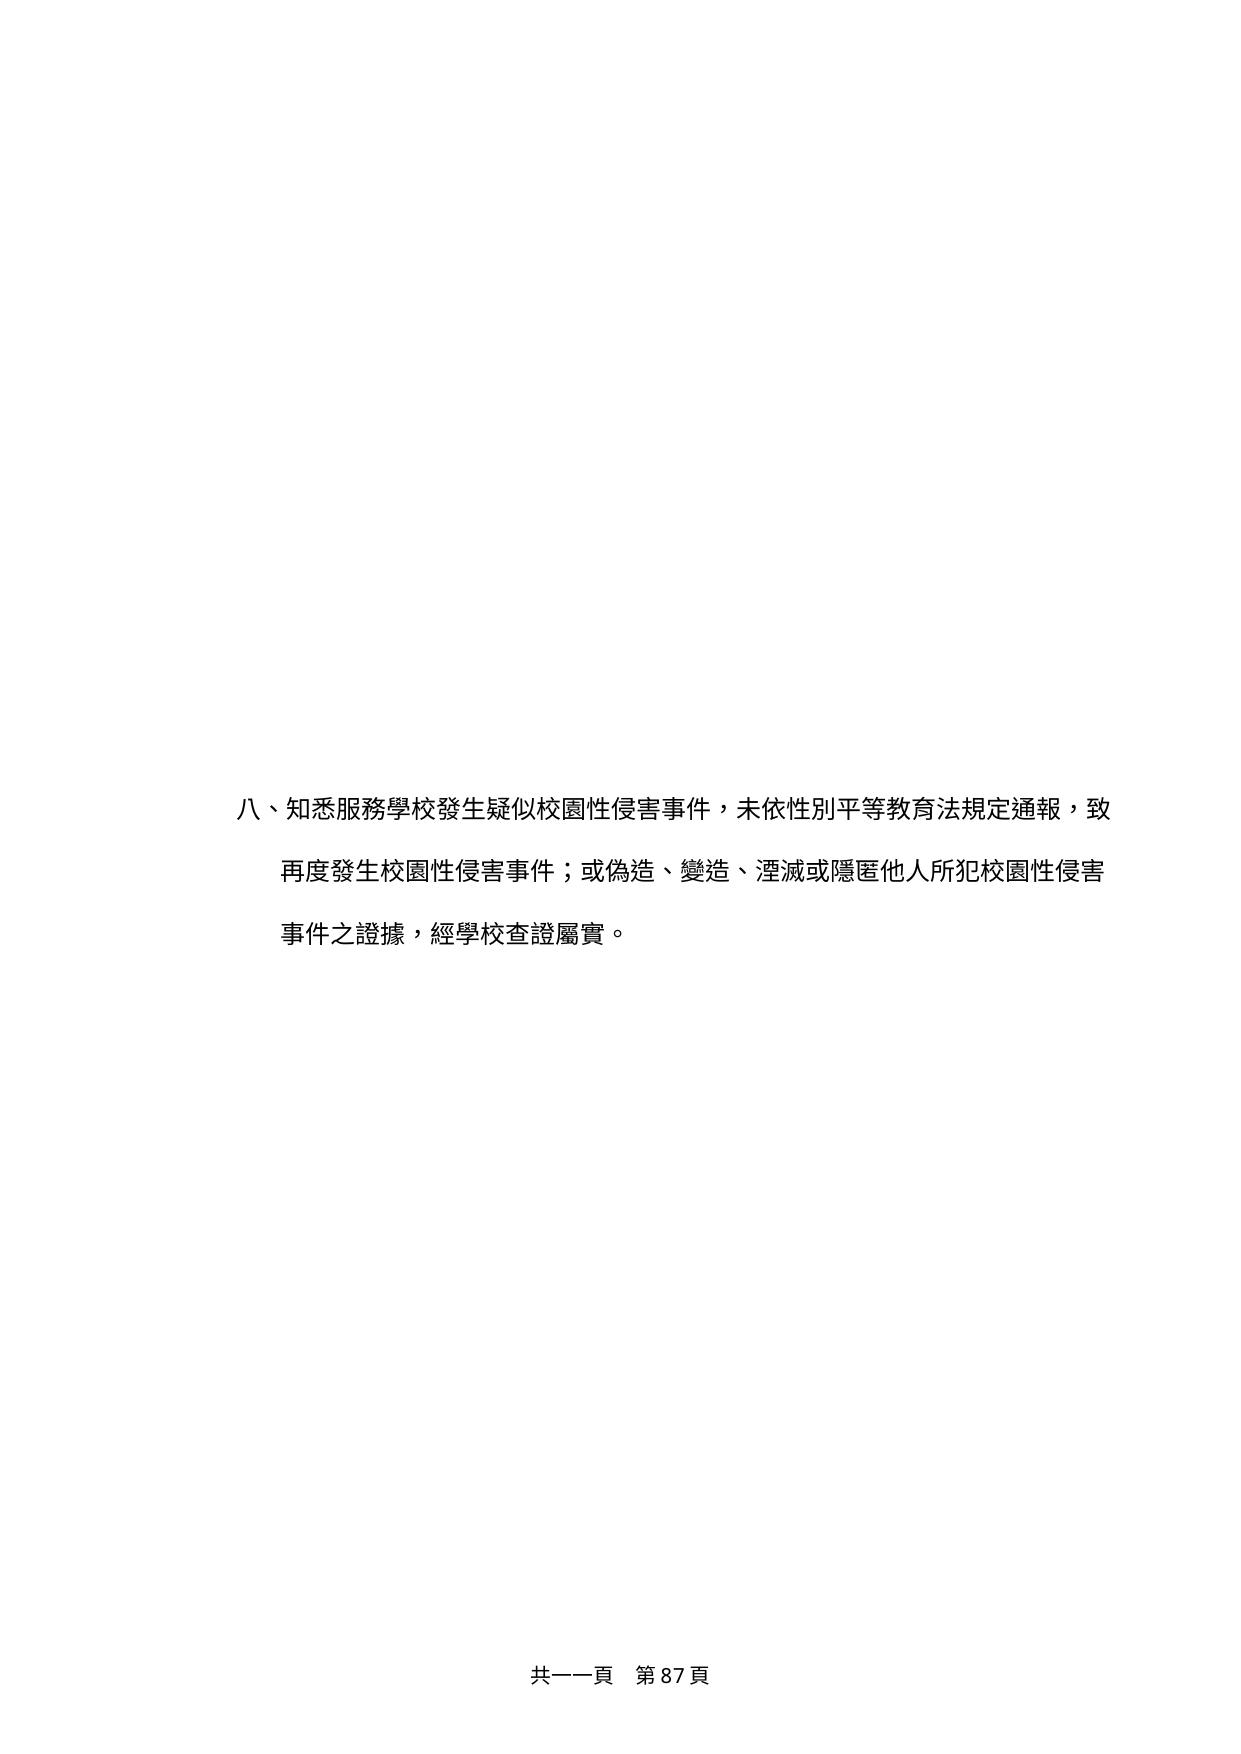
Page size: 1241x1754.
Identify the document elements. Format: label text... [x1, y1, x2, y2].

text 八、知悉服務學校發生疑似校園性侵害事件，未依性別平等教育法規定通報，致再度發生校園性侵害事件；或偽造、變造、湮滅或隱匿他人所犯校園性侵害事件之證據，經學校查證屬實。 [236, 766, 1122, 953]
